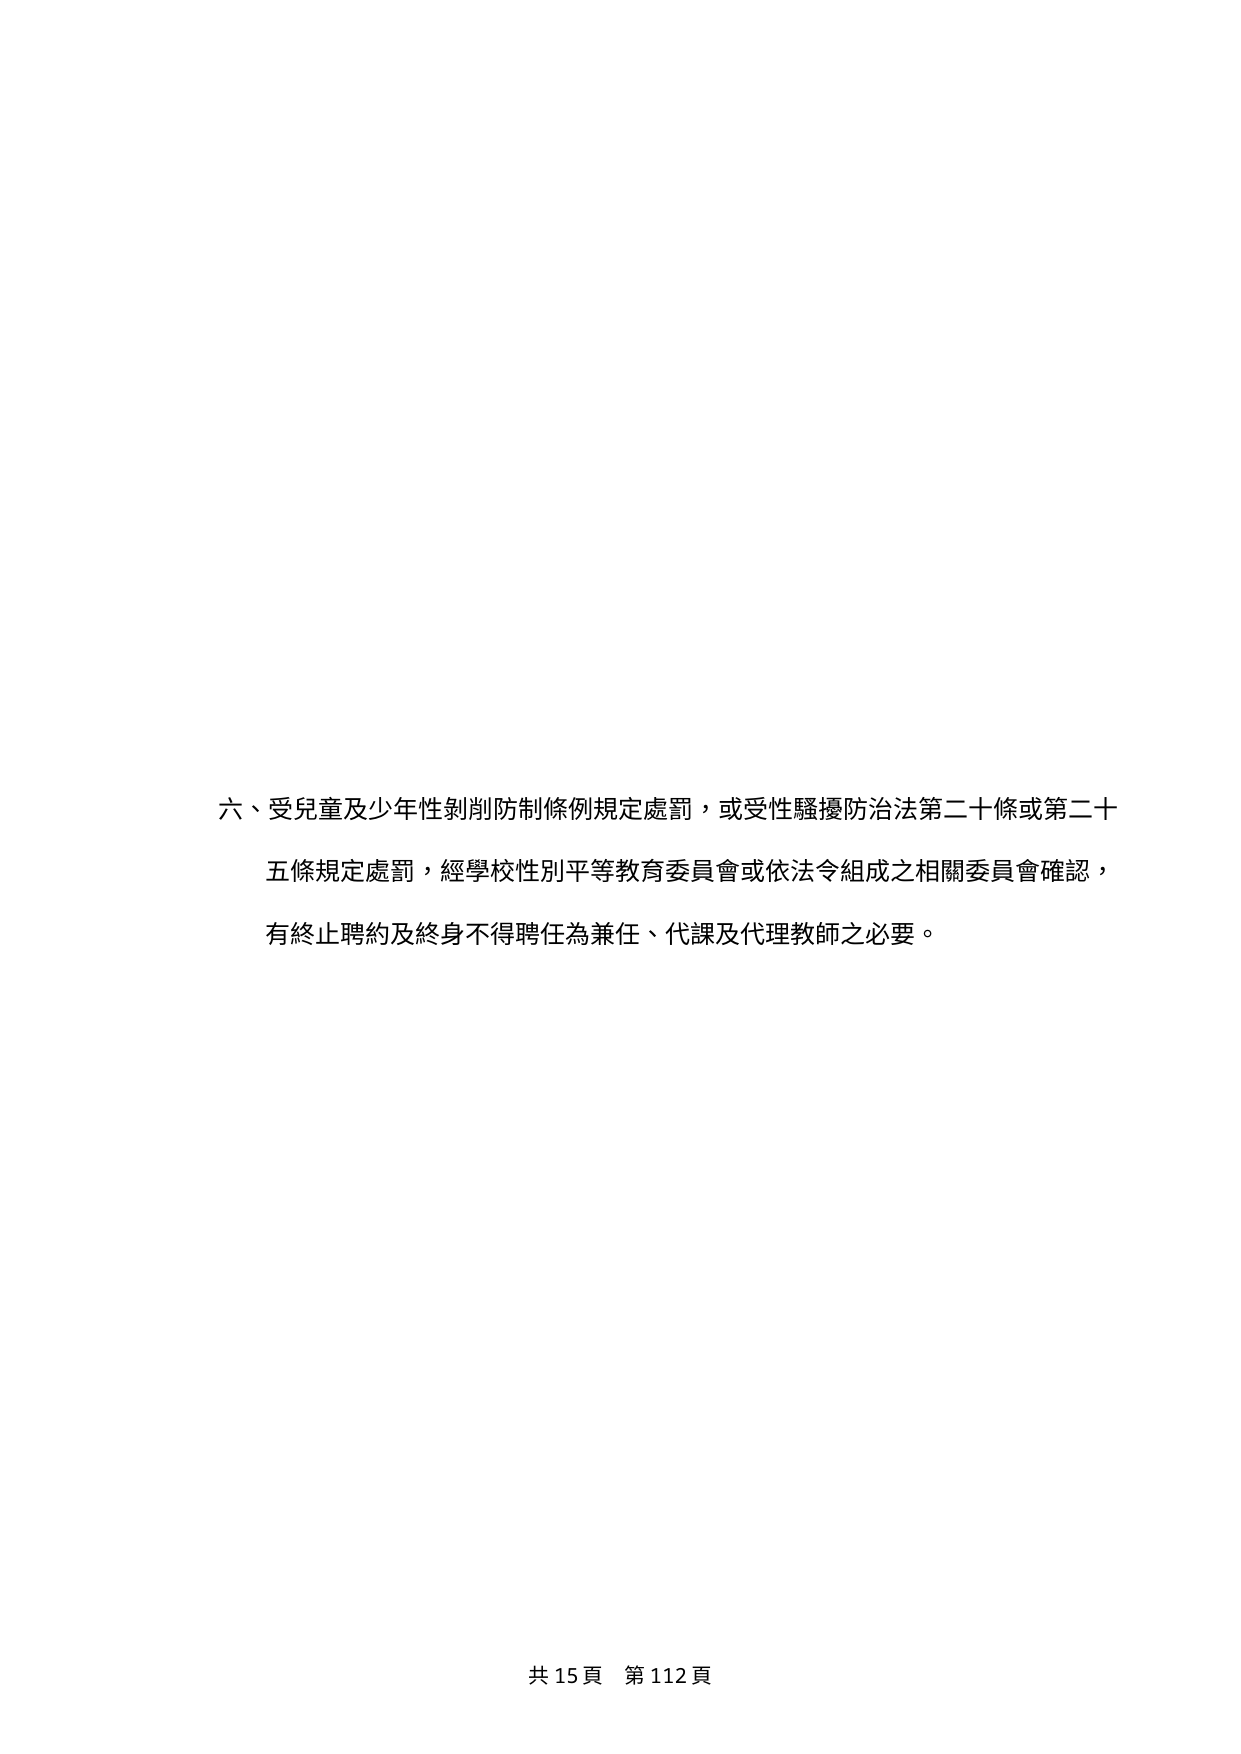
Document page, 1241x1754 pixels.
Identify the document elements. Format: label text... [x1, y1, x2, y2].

text 六、受兒童及少年性剝削防制條例規定處罰，或受性騷擾防治法第二十條或第二十五條規定處罰，經學校性別平等教育委員會或依法令組成之相關委員會確認，有終止聘約及終身不得聘任為兼任、代課及代理教師之必要。 [218, 766, 1122, 953]
